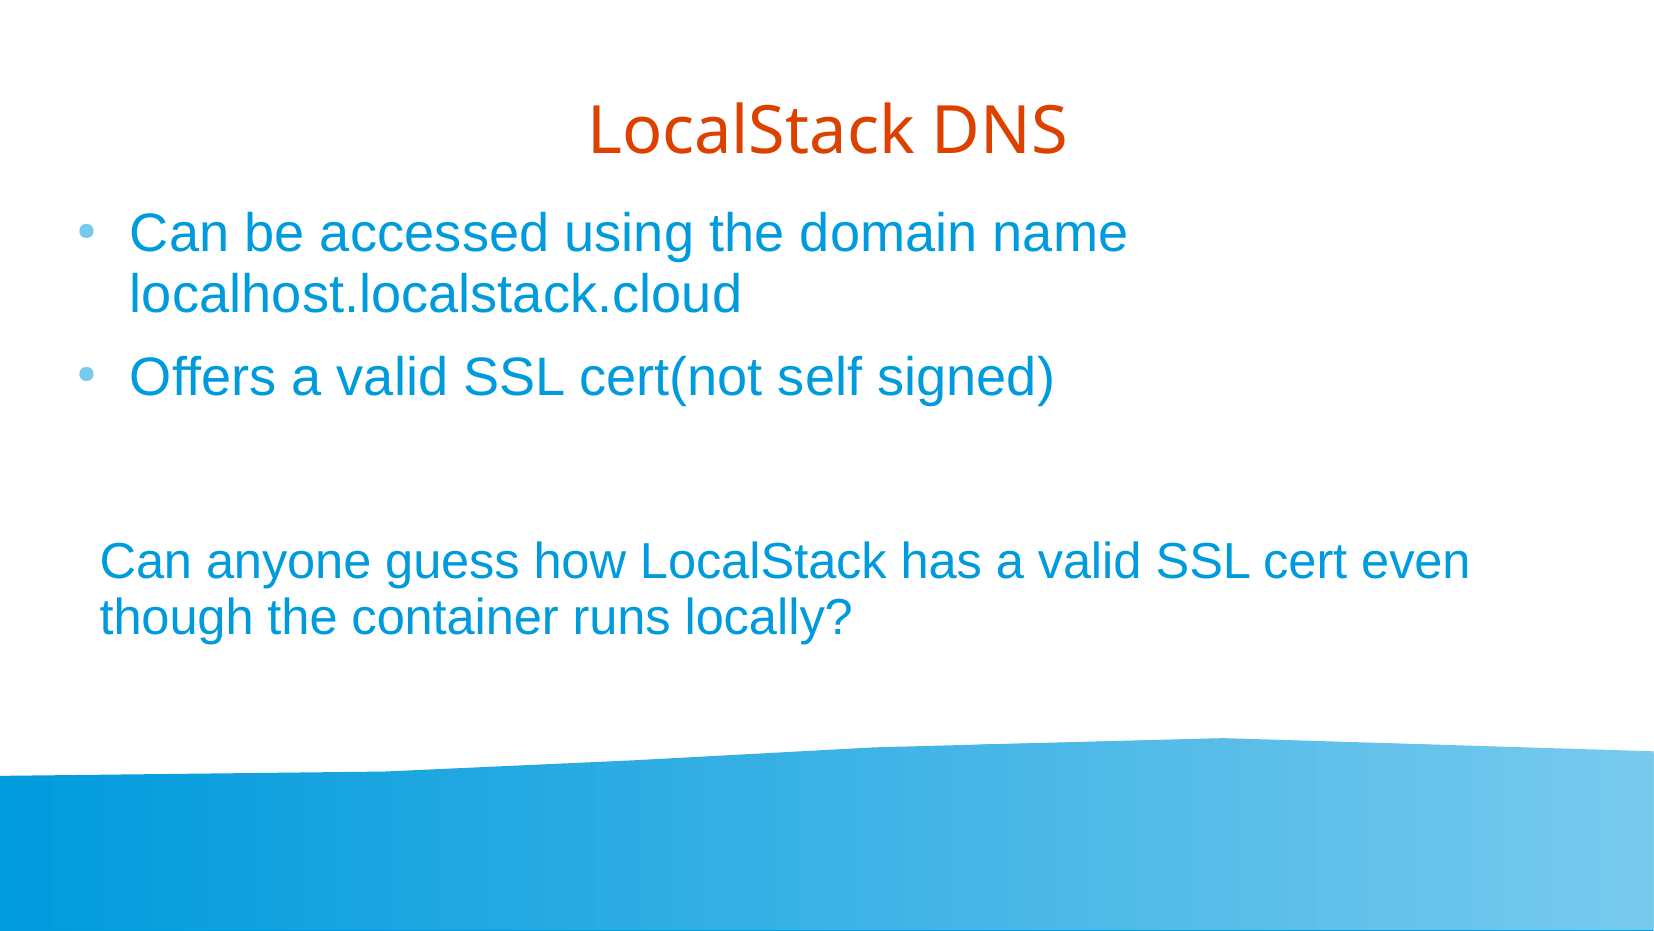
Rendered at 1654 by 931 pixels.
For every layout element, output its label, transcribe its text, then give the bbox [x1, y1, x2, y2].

list Can anyone guess how LocalStack has a valid SSL cert even though the container runs locally? [67, 399, 1604, 646]
list Can be accessed using the domain name localhost.localstack.cloud Offers a valid SSL cert(not self signed) [59, 202, 1595, 450]
title LocalStack DNS [89, 38, 1567, 202]
